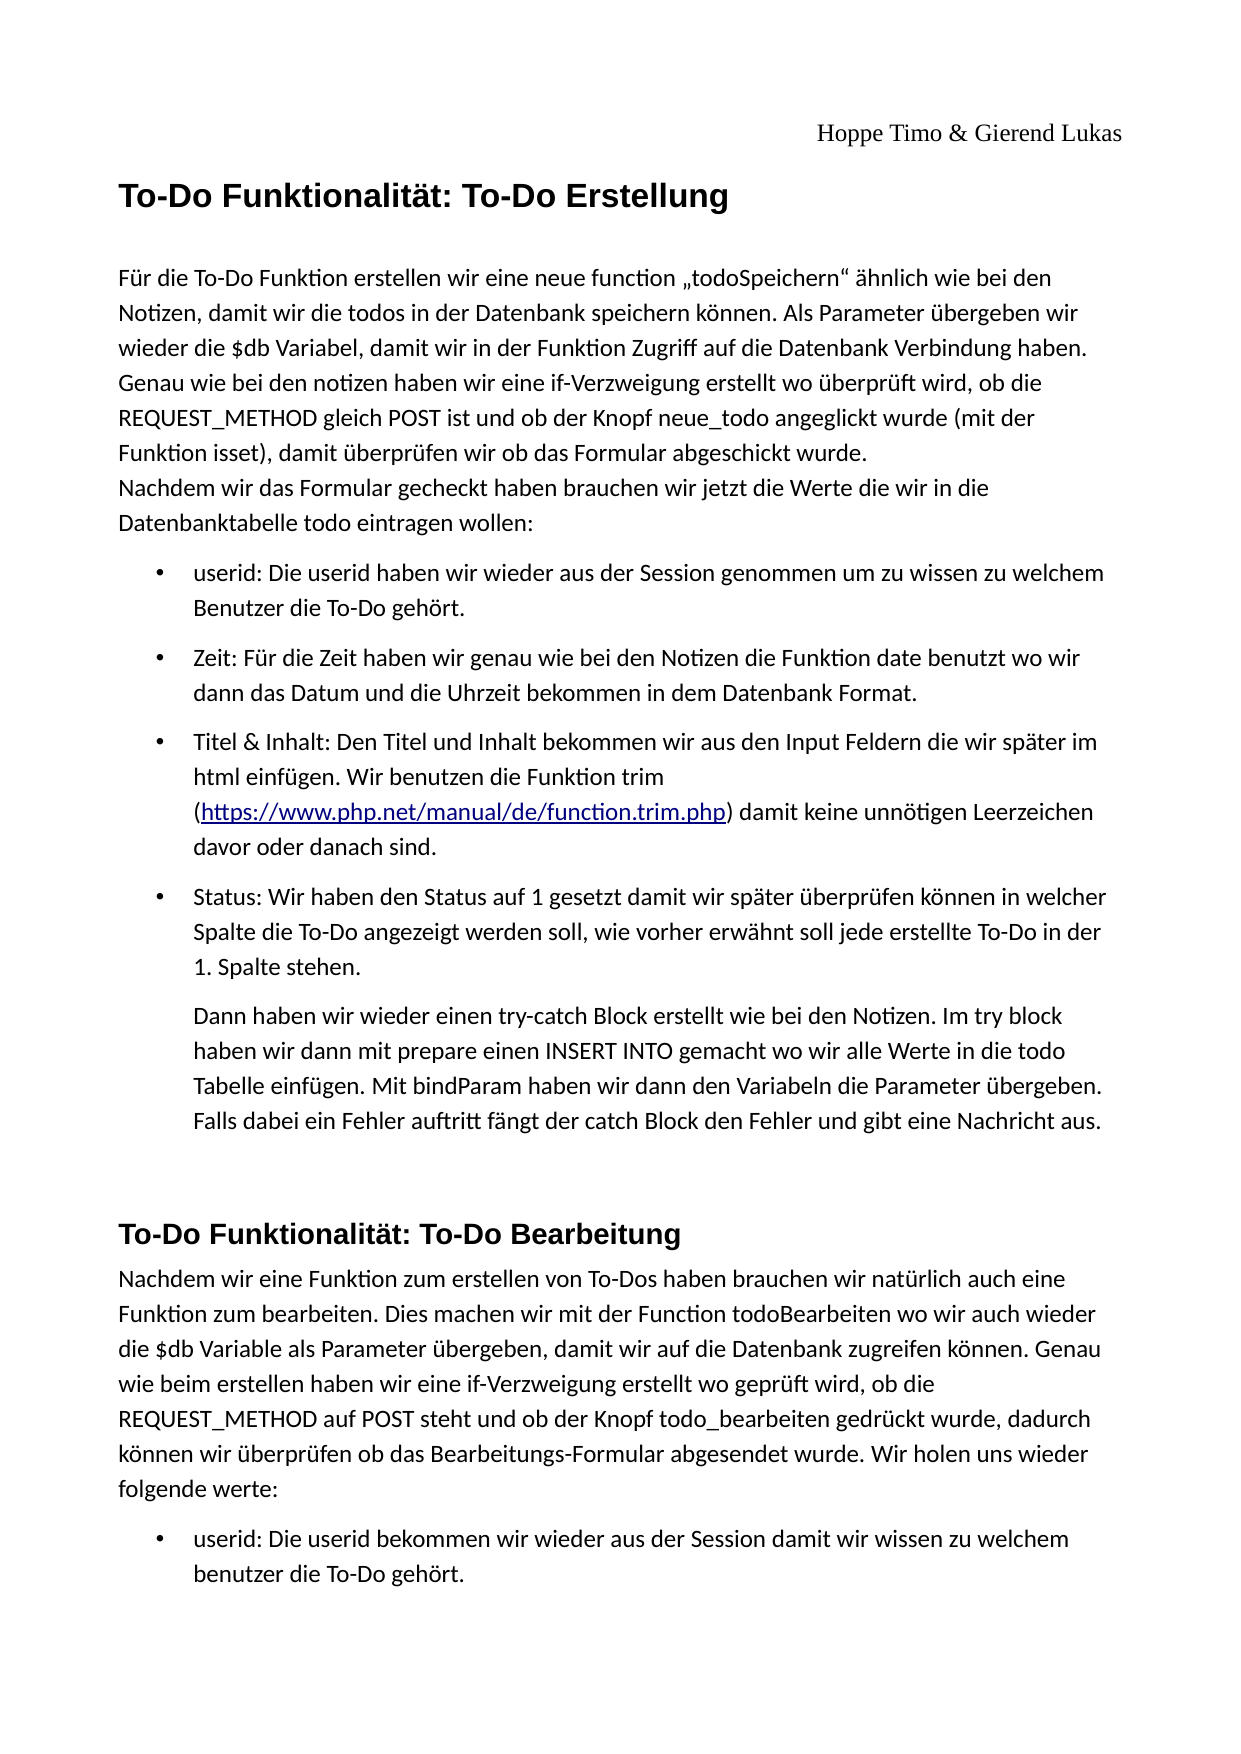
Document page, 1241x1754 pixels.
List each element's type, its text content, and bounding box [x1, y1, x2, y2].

list Dann haben wir wieder einen try-catch Block erstellt wie bei den Notizen. Im try block haben wir dann mit prepare einen INSERT INTO gemacht wo wir alle Werte in die todo Tabelle einfügen. Mit bindParam haben wir dann den Variabeln die Parameter übergeben. Falls dabei ein Fehler auftritt fängt der catch Block den Fehler und gibt eine Nachricht aus. [156, 1000, 1122, 1136]
subtitle To-Do Funktionalität: To-Do Bearbeitung [118, 1217, 1122, 1251]
list userid: Die userid bekommen wir wieder aus der Session damit wir wissen zu welchem benutzer die To-Do gehört. [156, 1523, 1122, 1588]
subtitle To-Do Funktionalität: To-Do Erstellung [118, 176, 1122, 215]
text Nachdem wir eine Funktion zum erstellen von To-Dos haben brauchen wir natürlich auch eine Funktion zum bearbeiten. Dies machen wir mit der Function todoBearbeiten wo wir auch wieder die $db Variable als Parameter übergeben, damit wir auf die Datenbank zugreifen können. Genau wie beim erstellen haben wir eine if-Verzweigung erstellt wo geprüft wird, ob die REQUEST_METHOD auf POST steht und ob der Knopf todo_bearbeiten gedrückt wurde, dadurch können wir überprüfen ob das Bearbeitungs-Formular abgesendet wurde. Wir holen uns wieder folgende werte: [118, 1263, 1122, 1504]
text Für die To-Do Funktion erstellen wir eine neue function „todoSpeichern“ ähnlich wie bei den Notizen, damit wir die todos in der Datenbank speichern können. Als Parameter übergeben wir wieder die $db Variabel, damit wir in der Funktion Zugriff auf die Datenbank Verbindung haben. Genau wie bei den notizen haben wir eine if-Verzweigung erstellt wo überprüft wird, ob die REQUEST_METHOD gleich POST ist und ob der Knopf neue_todo angeglickt wurde (mit der Funktion isset), damit überprüfen wir ob das Formular abgeschickt wurde. Nachdem wir das Formular gecheckt haben brauchen wir jetzt die Werte die wir in die Datenbanktabelle todo eintragen wollen: [118, 227, 1122, 538]
list Titel & Inhalt: Den Titel und Inhalt bekommen wir aus den Input Feldern die wir später im html einfügen. Wir benutzen die Funktion trim (https://www.php.net/manual/de/function.trim.php) damit keine unnötigen Leerzeichen davor oder danach sind. [156, 726, 1122, 862]
list userid: Die userid haben wir wieder aus der Session genommen um zu wissen zu welchem Benutzer die To-Do gehört. [156, 557, 1122, 623]
list Zeit: Für die Zeit haben wir genau wie bei den Notizen die Funktion date benutzt wo wir dann das Datum und die Uhrzeit bekommen in dem Datenbank Format. [156, 642, 1122, 707]
list Status: Wir haben den Status auf 1 gesetzt damit wir später überprüfen können in welcher Spalte die To-Do angezeigt werden soll, wie vorher erwähnt soll jede erstellte To-Do in der 1. Spalte stehen. [156, 881, 1122, 981]
